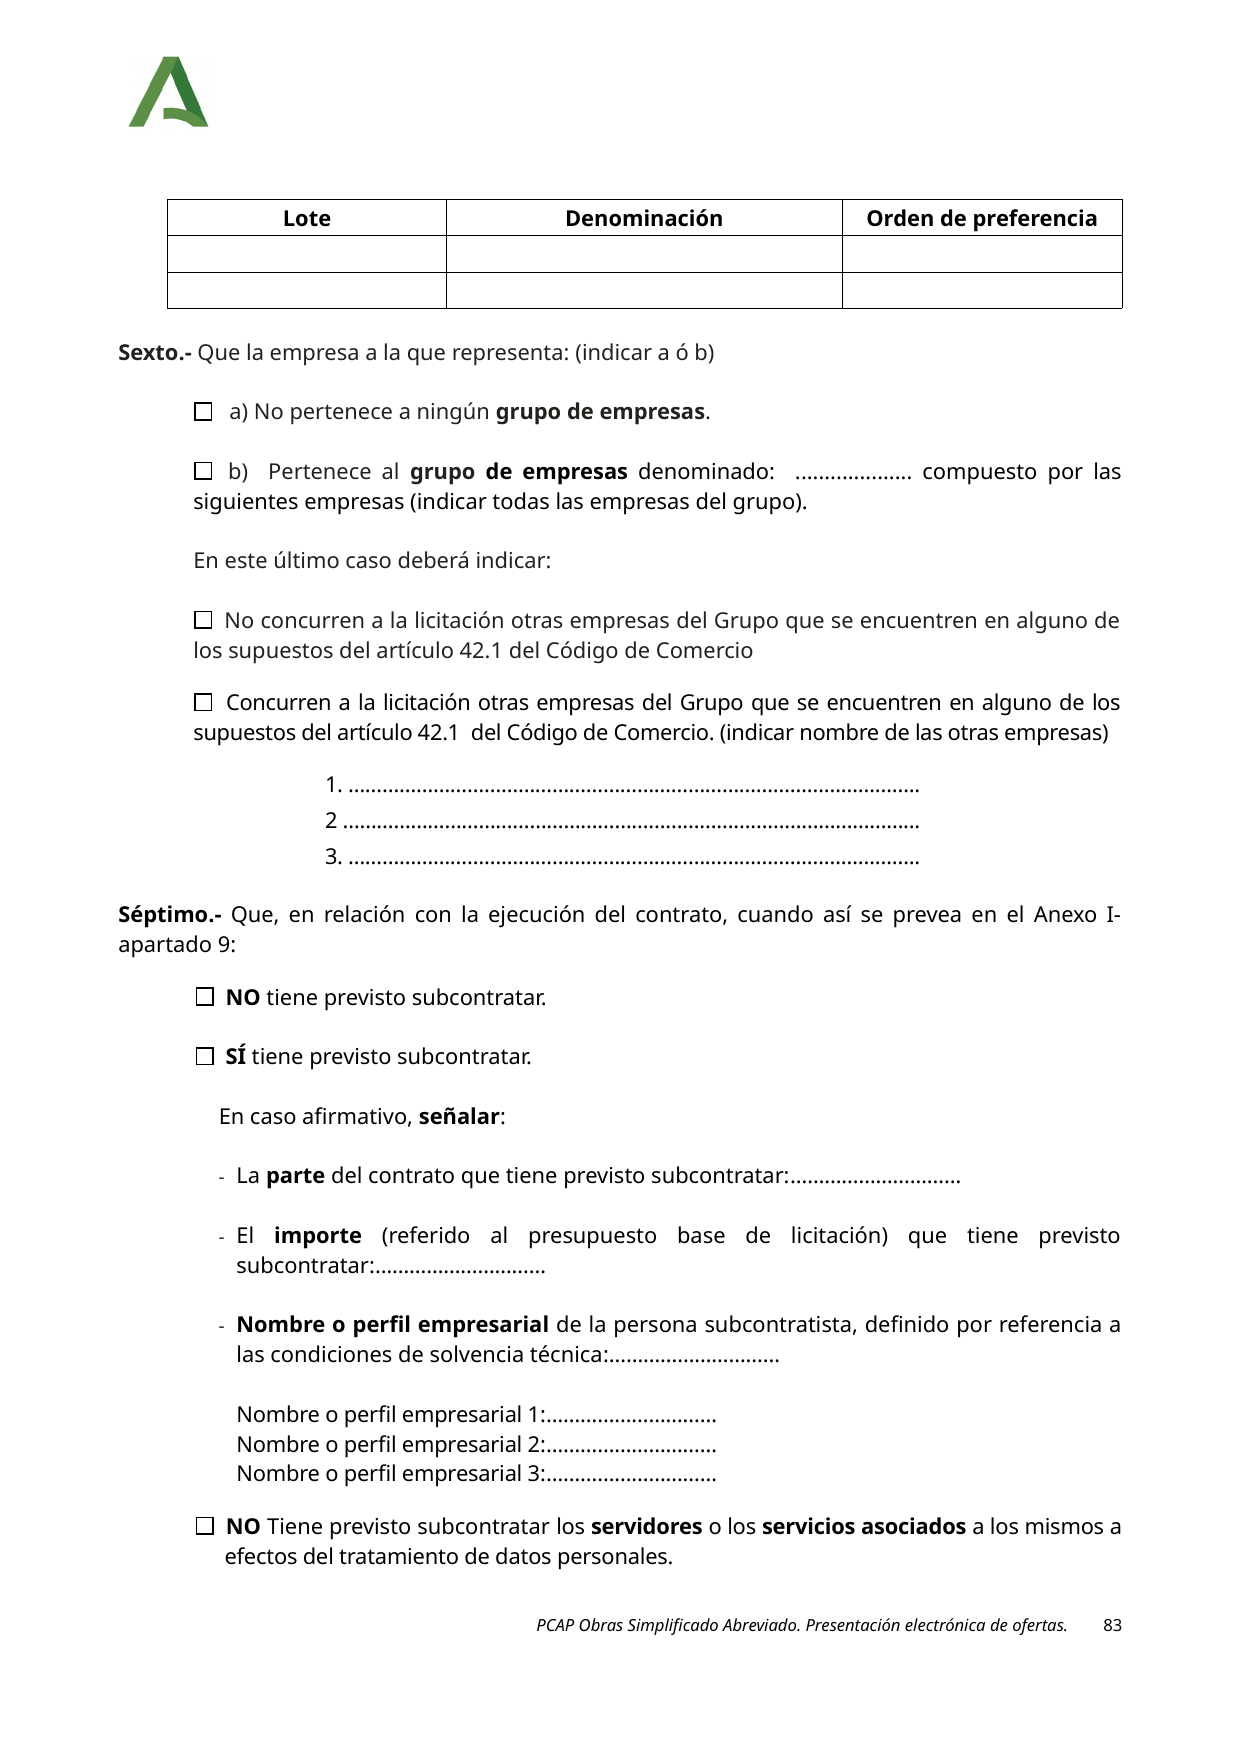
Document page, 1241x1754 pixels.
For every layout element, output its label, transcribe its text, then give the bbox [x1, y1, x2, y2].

table_cell [843, 236, 1122, 271]
table_header Lote [168, 200, 446, 235]
text En caso afirmativo, señalar: [159, 1101, 1122, 1131]
text Nombre o perfil empresarial 1:………………………… [236, 1399, 1122, 1428]
text NO tiene previsto subcontratar. [195, 982, 1122, 1011]
picture [124, 52, 213, 131]
list b) Pertenece al grupo de empresas denominado: .................... compuesto por las siguientes empresas (indicar todas las empresas del grupo). [156, 456, 1122, 516]
list El importe (referido al presupuesto base de licitación) que tiene previsto subcontratar:………………………… [218, 1220, 1122, 1279]
list a) No pertenece a ningún grupo de empresas. [156, 396, 1122, 426]
text 1. ……………………………………………………………………………………….. [325, 769, 1122, 799]
text SÍ tiene previsto subcontratar. [195, 1041, 1122, 1071]
list En este último caso deberá indicar: [156, 545, 1122, 575]
list Séptimo.- Que, en relación con la ejecución del contrato, cuando así se prevea en el Anexo I-apartado 9: [118, 899, 1122, 959]
table_cell [168, 236, 446, 271]
table_header Denominación [447, 200, 842, 235]
list La parte del contrato que tiene previsto subcontratar:………………………… [218, 1160, 1122, 1190]
table_cell [843, 273, 1122, 307]
list Concurren a la licitación otras empresas del Grupo que se encuentren en alguno de los supuestos del artículo 42.1 del Código de Comercio. (indicar nombre de las otras empresas) [156, 687, 1122, 747]
list No concurren a la licitación otras empresas del Grupo que se encuentren en alguno de los supuestos del artículo 42.1 del Código de Comercio [156, 605, 1122, 664]
table_cell [447, 273, 842, 307]
list Sexto.- Que la empresa a la que representa: (indicar a ó b) [118, 337, 1122, 367]
list Nombre o perfil empresarial de la persona subcontratista, definido por referencia a las condiciones de solvencia técnica:………………………… [218, 1309, 1122, 1369]
list 3. ……………………………………………………………………………………….. [325, 841, 1122, 871]
text 2 ………………………………………………………………………………………... [325, 805, 1122, 835]
text Nombre o perfil empresarial 3:………………………… [236, 1458, 1122, 1488]
table_cell [168, 273, 446, 307]
text Nombre o perfil empresarial 2:………………………… [236, 1428, 1122, 1458]
text NO Tiene previsto subcontratar los servidores o los servicios asociados a los mismos a efectos del tratamiento de datos personales. [195, 1511, 1122, 1570]
table_cell [447, 236, 842, 271]
table_header Orden de preferencia [843, 200, 1122, 235]
